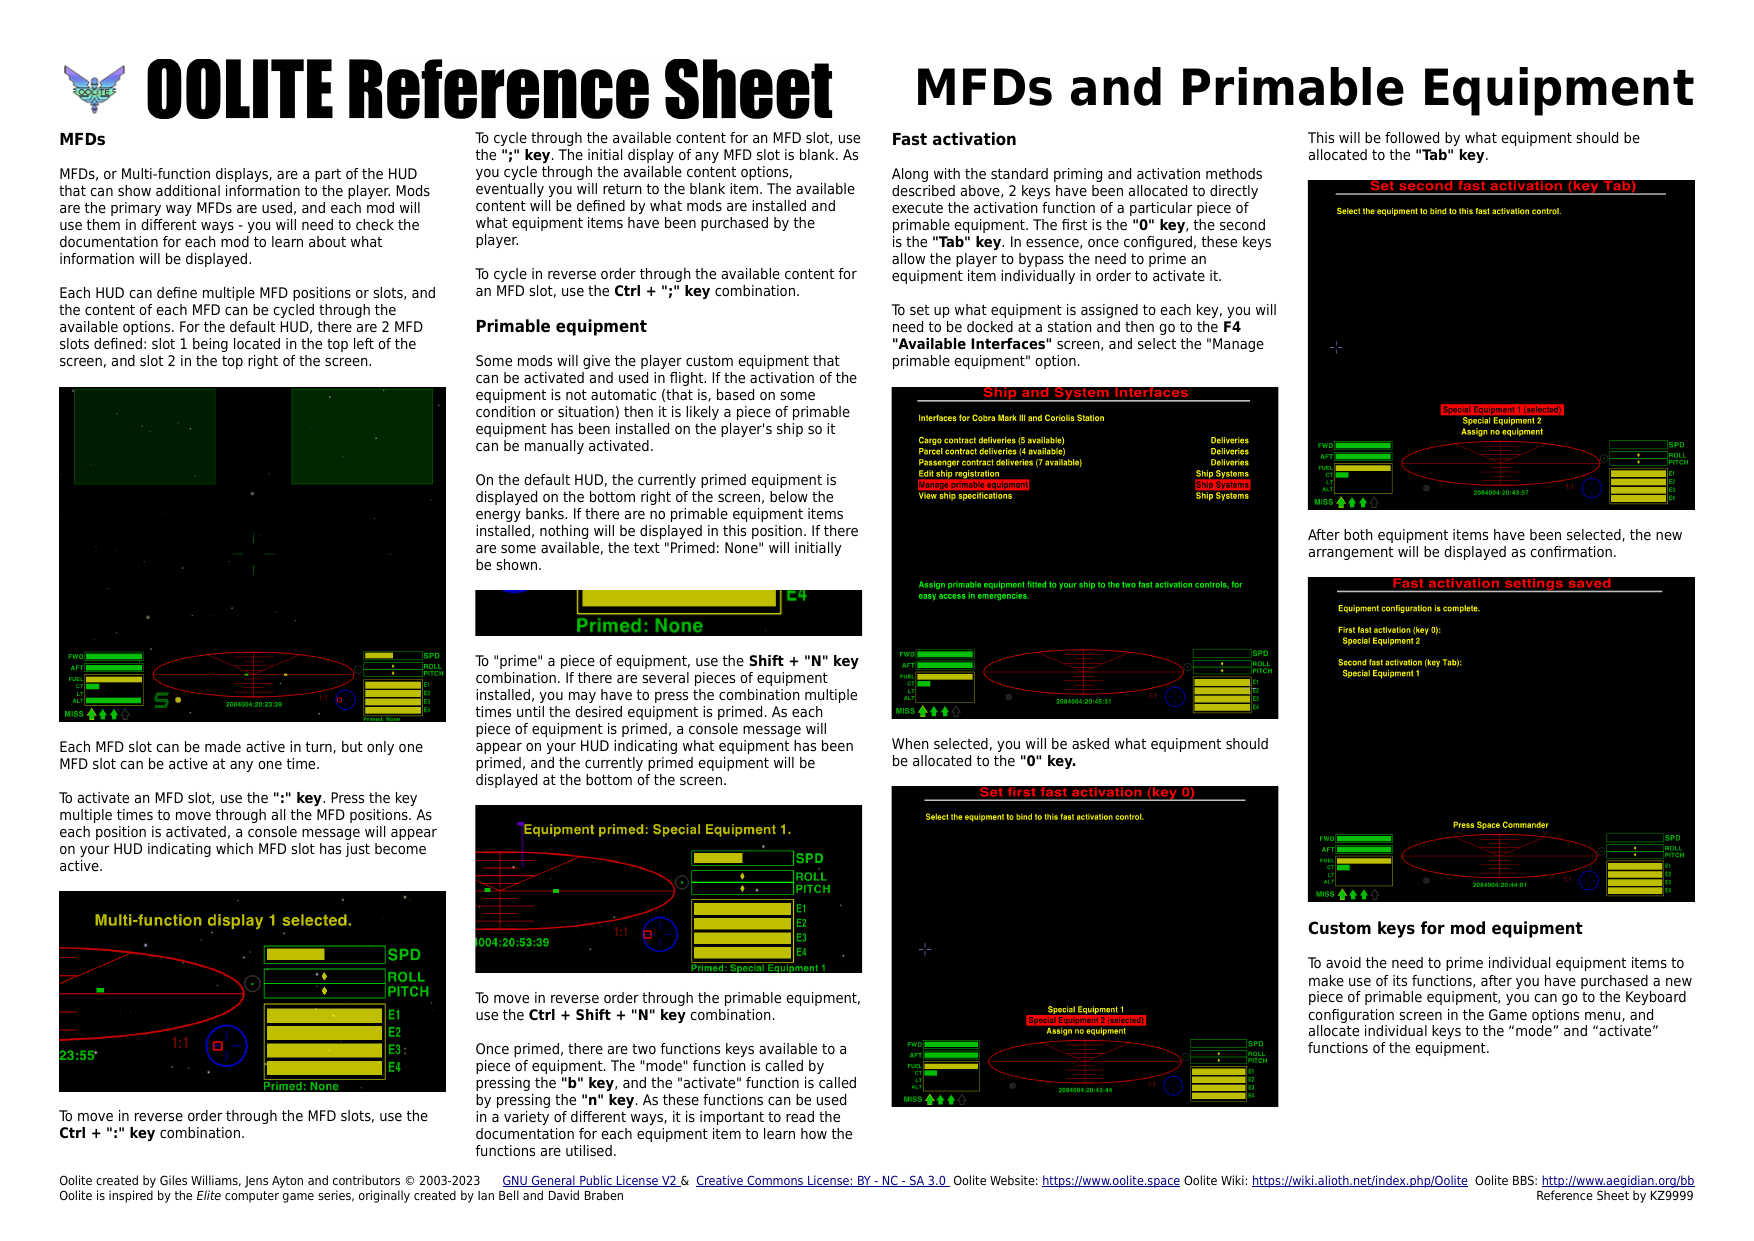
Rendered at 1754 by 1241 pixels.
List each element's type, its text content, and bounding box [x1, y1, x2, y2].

text Each MFD slot can be made active in turn, but only one MFD slot can be active at any one time. [59, 739, 446, 773]
text This will be followed by what equipment should be allocated to the "Tab" key. [1308, 130, 1695, 164]
text Along with the standard priming and activation methods described above, 2 keys have been allocated to directly execute the activation function of a particular piece of primable equipment. The first is the "0" key, the second is the "Tab" key. In essence, once configured, these keys allow the player to bypass the need to prime an equipment item individually in order to activate it. [892, 166, 1278, 285]
picture [1307, 180, 1695, 510]
text Once primed, there are two functions keys available to a piece of equipment. The "mode" function is called by pressing the "b" key, and the "activate" function is called by pressing the "n" key. As these functions can be used in a variety of different ways, it is important to read the documentation for each equipment item to learn how the functions are utilised. [475, 1041, 862, 1160]
text To cycle in reverse order through the available content for an MFD slot, use the Ctrl + ";" key combination. [475, 266, 862, 300]
text Fast activation [892, 130, 1278, 149]
text Some mods will give the player custom equipment that can be activated and used in flight. If the activation of the equipment is not automatic (that is, based on some condition or situation) then it is likely a piece of primable equipment has been installed on the player's ship so it can be manually activated. [475, 353, 862, 455]
picture [1307, 577, 1695, 902]
text MFDs [59, 130, 446, 149]
picture [59, 387, 446, 722]
picture [475, 590, 863, 636]
text To set up what equipment is assigned to each key, you will need to be docked at a station and then go to the F4 "Available Interfaces" screen, and select the "Manage primable equipment" option. [892, 302, 1278, 370]
picture [891, 387, 1279, 719]
text On the default HUD, the currently primed equipment is displayed on the bottom right of the screen, below the energy banks. If there are no primable equipment items installed, nothing will be displayed in this position. If there are some available, the text "Primed: None" will initially be shown. [475, 472, 862, 574]
picture [475, 805, 863, 973]
text Custom keys for mod equipment [1308, 919, 1695, 938]
text To activate an MFD slot, use the ":" key. Press the key multiple times to move through all the MFD positions. As each position is activated, a console message will appear on your HUD indicating which MFD slot has just become active. [59, 790, 446, 874]
text After both equipment items have been selected, the new arrangement will be displayed as confirmation. [1308, 527, 1695, 561]
text MFDs, or Multi-function displays, are a part of the HUD that can show additional information to the player. Mods are the primary way MFDs are used, and each mod will use them in different ways - you will need to check the documentation for each mod to learn about what information will be displayed. [59, 166, 446, 268]
text When selected, you will be asked what equipment should be allocated to the "0" key. [892, 736, 1278, 769]
text To avoid the need to prime individual equipment items to make use of its functions, after you have purchased a new piece of primable equipment, you can go to the Keyboard configuration screen in the Game options menu, and allocate individual keys to the “mode” and “activate” functions of the equipment. [1308, 955, 1695, 1057]
picture [59, 891, 446, 1092]
text To move in reverse order through the primable equipment, use the Ctrl + Shift + "N" key combination. [475, 990, 862, 1024]
text To "prime" a piece of equipment, use the Shift + "N" key combination. If there are several pieces of equipment installed, you may have to press the combination multiple times until the desired equipment is primed. As each piece of equipment is primed, a console message will appear on your HUD indicating what equipment has been primed, and the currently primed equipment will be displayed at the bottom of the screen. [475, 653, 862, 788]
picture [891, 786, 1279, 1107]
text To cycle through the available content for an MFD slot, use the ";" key. The initial display of any MFD slot is blank. As you cycle through the available content options, eventually you will return to the blank item. The available content will be defined by what mods are installed and what equipment items have been purchased by the player. [475, 130, 862, 249]
text Each HUD can define multiple MFD positions or slots, and the content of each MFD can be cycled through the available options. For the default HUD, there are 2 MFD slots defined: slot 1 being located in the top left of the screen, and slot 2 in the top right of the screen. [59, 285, 446, 370]
picture [61, 56, 128, 122]
text To move in reverse order through the MFD slots, use the Ctrl + ":" key combination. [59, 1108, 446, 1142]
text Primable equipment [475, 317, 862, 336]
picture [147, 59, 833, 119]
